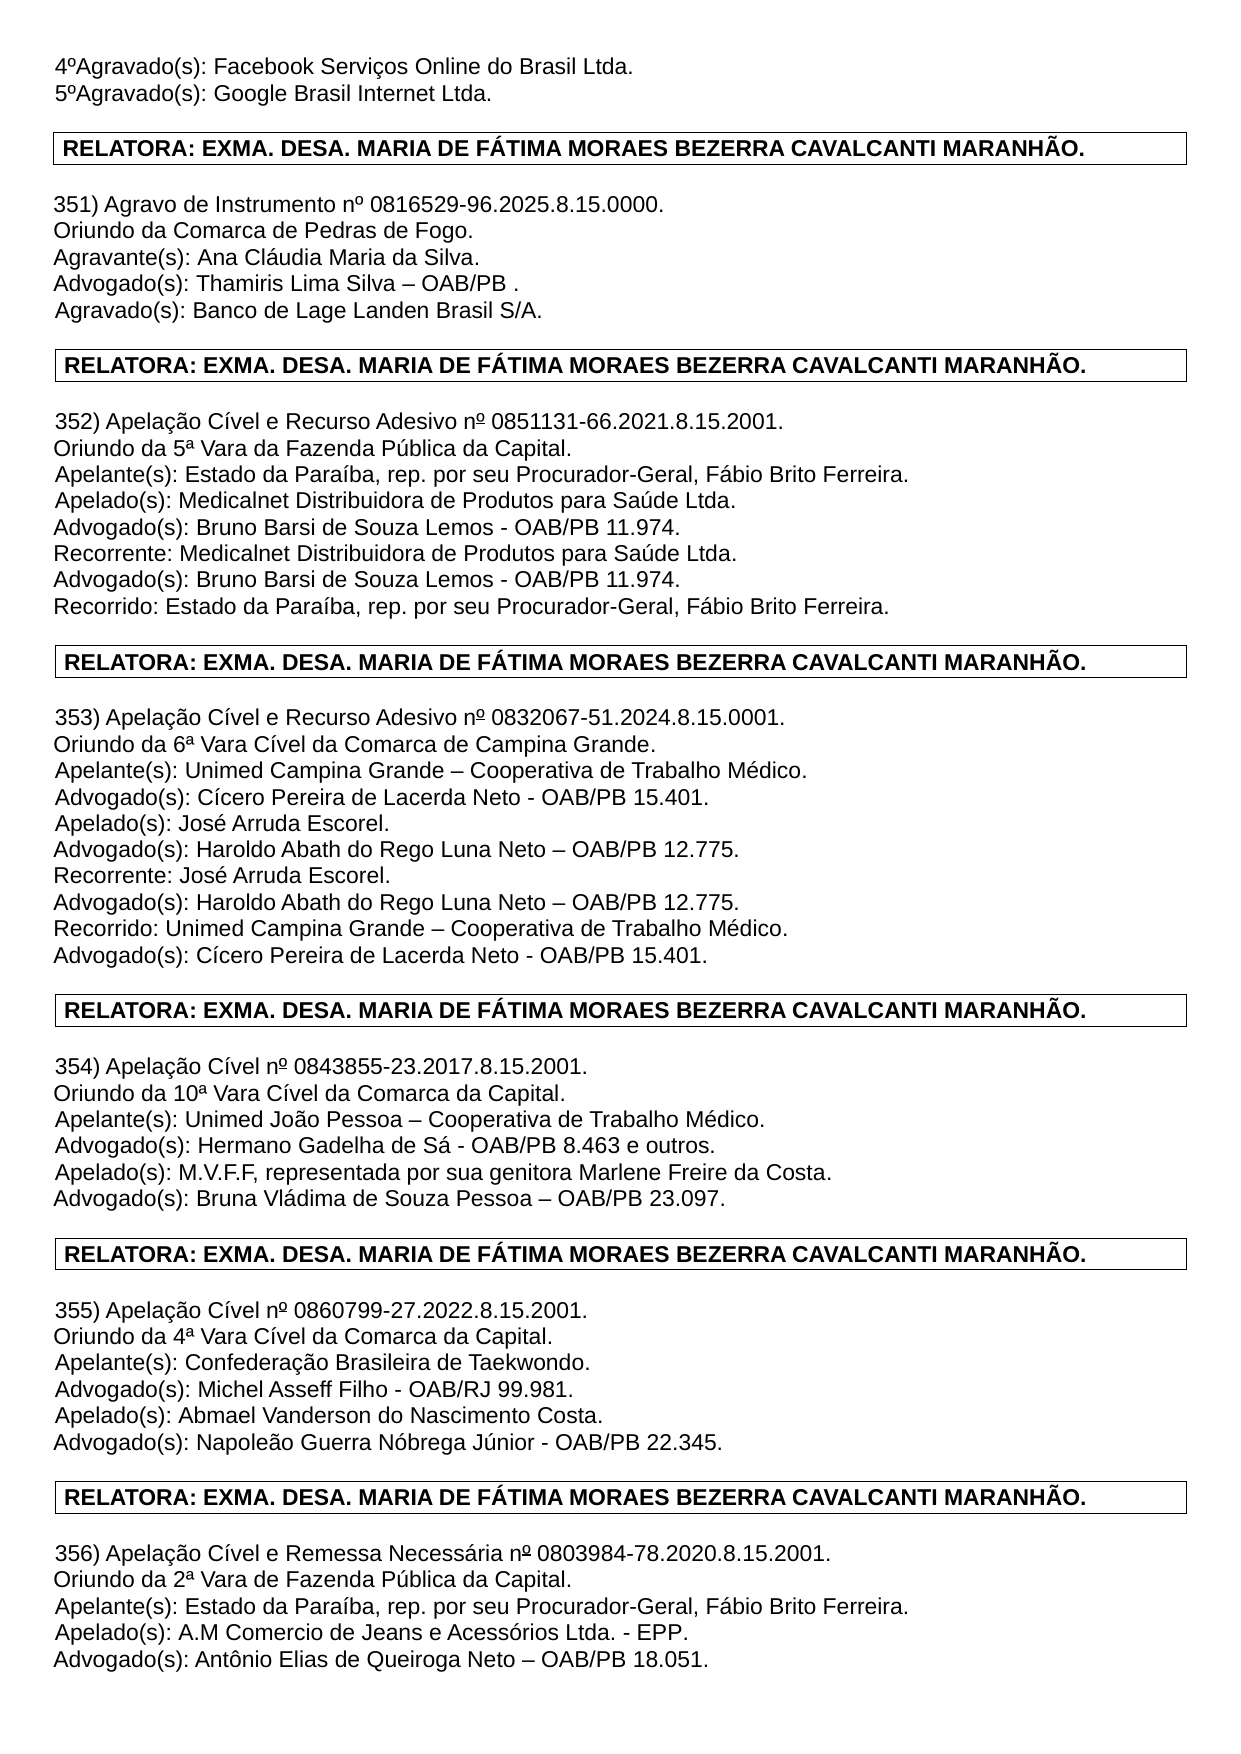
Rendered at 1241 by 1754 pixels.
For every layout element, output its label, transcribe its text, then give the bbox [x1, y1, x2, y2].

text 353) Apelação Cível e Recurso Adesivo nº 0832067-51.2024.8.15.0001. [54, 704, 1187, 731]
text Advogado(s): Bruna Vládima de Souza Pessoa – OAB/PB 23.097. [53, 1185, 992, 1211]
text RELATORA: EXMA. DESA. MARIA DE FÁTIMA MORAES BEZERRA CAVALCANTI MARANHÃO. [56, 1482, 1186, 1513]
text Oriundo da 6ª Vara Cível da Comarca de Campina Grande. [53, 731, 1187, 757]
text 5ºAgravado(s): Google Brasil Internet Ltda. [54, 79, 1187, 106]
text 355) Apelação Cível nº 0860799-27.2022.8.15.2001. [54, 1297, 1187, 1323]
text Advogado(s): Haroldo Abath do Rego Luna Neto – OAB/PB 12.775. [53, 889, 992, 915]
text Agravante(s): Ana Cláudia Maria da Silva. [53, 244, 1187, 270]
text Oriundo da 10ª Vara Cível da Comarca da Capital. [53, 1079, 1187, 1106]
text Recorrente: José Arruda Escorel. [53, 862, 992, 889]
text 352) Apelação Cível e Recurso Adesivo nº 0851131-66.2021.8.15.2001. [54, 408, 1187, 434]
text 4ºAgravado(s): Facebook Serviços Online do Brasil Ltda. [54, 53, 1187, 79]
text Advogado(s): Thamiris Lima Silva – OAB/PB . [53, 270, 1187, 297]
text Advogado(s): Michel Asseff Filho - OAB/RJ 99.981. [54, 1376, 1187, 1402]
text Apelante(s): Unimed Campina Grande – Cooperativa de Trabalho Médico. [54, 757, 1187, 783]
text Oriundo da 4ª Vara Cível da Comarca da Capital. [53, 1323, 1187, 1349]
text Apelado(s): Medicalnet Distribuidora de Produtos para Saúde Ltda. [54, 487, 1187, 514]
text Apelado(s): M.V.F.F, representada por sua genitora Marlene Freire da Costa. [54, 1159, 1187, 1185]
text Advogado(s): Hermano Gadelha de Sá - OAB/PB 8.463 e outros. [54, 1132, 1187, 1159]
text Oriundo da Comarca de Pedras de Fogo. [53, 217, 1187, 244]
text RELATORA: EXMA. DESA. MARIA DE FÁTIMA MORAES BEZERRA CAVALCANTI MARANHÃO. [56, 646, 1186, 677]
text Agravado(s): Banco de Lage Landen Brasil S/A. [54, 297, 1187, 323]
text Apelado(s): A.M Comercio de Jeans e Acessórios Ltda. - EPP. [54, 1619, 1187, 1646]
text Advogado(s): Cícero Pereira de Lacerda Neto - OAB/PB 15.401. [54, 783, 1187, 810]
text Apelado(s): Abmael Vanderson do Nascimento Costa. [54, 1402, 1187, 1428]
text Advogado(s): Bruno Barsi de Souza Lemos - OAB/PB 11.974. [53, 566, 992, 593]
text Advogado(s): Antônio Elias de Queiroga Neto – OAB/PB 18.051. [53, 1646, 992, 1672]
text Apelante(s): Estado da Paraíba, rep. por seu Procurador-Geral, Fábio Brito Ferreira. [54, 1593, 1187, 1619]
text Apelante(s): Estado da Paraíba, rep. por seu Procurador-Geral, Fábio Brito Ferreira. [54, 461, 1187, 487]
text Recorrido: Estado da Paraíba, rep. por seu Procurador-Geral, Fábio Brito Ferreira. [53, 593, 992, 619]
text 356) Apelação Cível e Remessa Necessária nº 0803984-78.2020.8.15.2001. [54, 1540, 1187, 1566]
text Advogado(s): Napoleão Guerra Nóbrega Júnior - OAB/PB 22.345. [53, 1428, 992, 1455]
text Advogado(s): Bruno Barsi de Souza Lemos - OAB/PB 11.974. [53, 514, 992, 540]
text RELATORA: EXMA. DESA. MARIA DE FÁTIMA MORAES BEZERRA CAVALCANTI MARANHÃO. [56, 995, 1186, 1026]
text RELATORA: EXMA. DESA. MARIA DE FÁTIMA MORAES BEZERRA CAVALCANTI MARANHÃO. [56, 1239, 1186, 1269]
text Oriundo da 2ª Vara de Fazenda Pública da Capital. [53, 1566, 1187, 1593]
text Apelante(s): Confederação Brasileira de Taekwondo. [54, 1349, 1187, 1376]
text Apelado(s): José Arruda Escorel. [54, 810, 1187, 836]
text Recorrente: Medicalnet Distribuidora de Produtos para Saúde Ltda. [53, 540, 992, 566]
text Recorrido: Unimed Campina Grande – Cooperativa de Trabalho Médico. [53, 915, 992, 942]
text Advogado(s): Haroldo Abath do Rego Luna Neto – OAB/PB 12.775. [53, 836, 992, 862]
text 351) Agravo de Instrumento nº 0816529-96.2025.8.15.0000. [53, 191, 1187, 217]
text RELATORA: EXMA. DESA. MARIA DE FÁTIMA MORAES BEZERRA CAVALCANTI MARANHÃO. [54, 133, 1186, 164]
text Oriundo da 5ª Vara da Fazenda Pública da Capital. [53, 434, 1187, 461]
text Apelante(s): Unimed João Pessoa – Cooperativa de Trabalho Médico. [54, 1106, 1187, 1132]
text RELATORA: EXMA. DESA. MARIA DE FÁTIMA MORAES BEZERRA CAVALCANTI MARANHÃO. [56, 350, 1186, 381]
text 354) Apelação Cível nº 0843855-23.2017.8.15.2001. [54, 1053, 1187, 1079]
text Advogado(s): Cícero Pereira de Lacerda Neto - OAB/PB 15.401. [53, 942, 992, 968]
